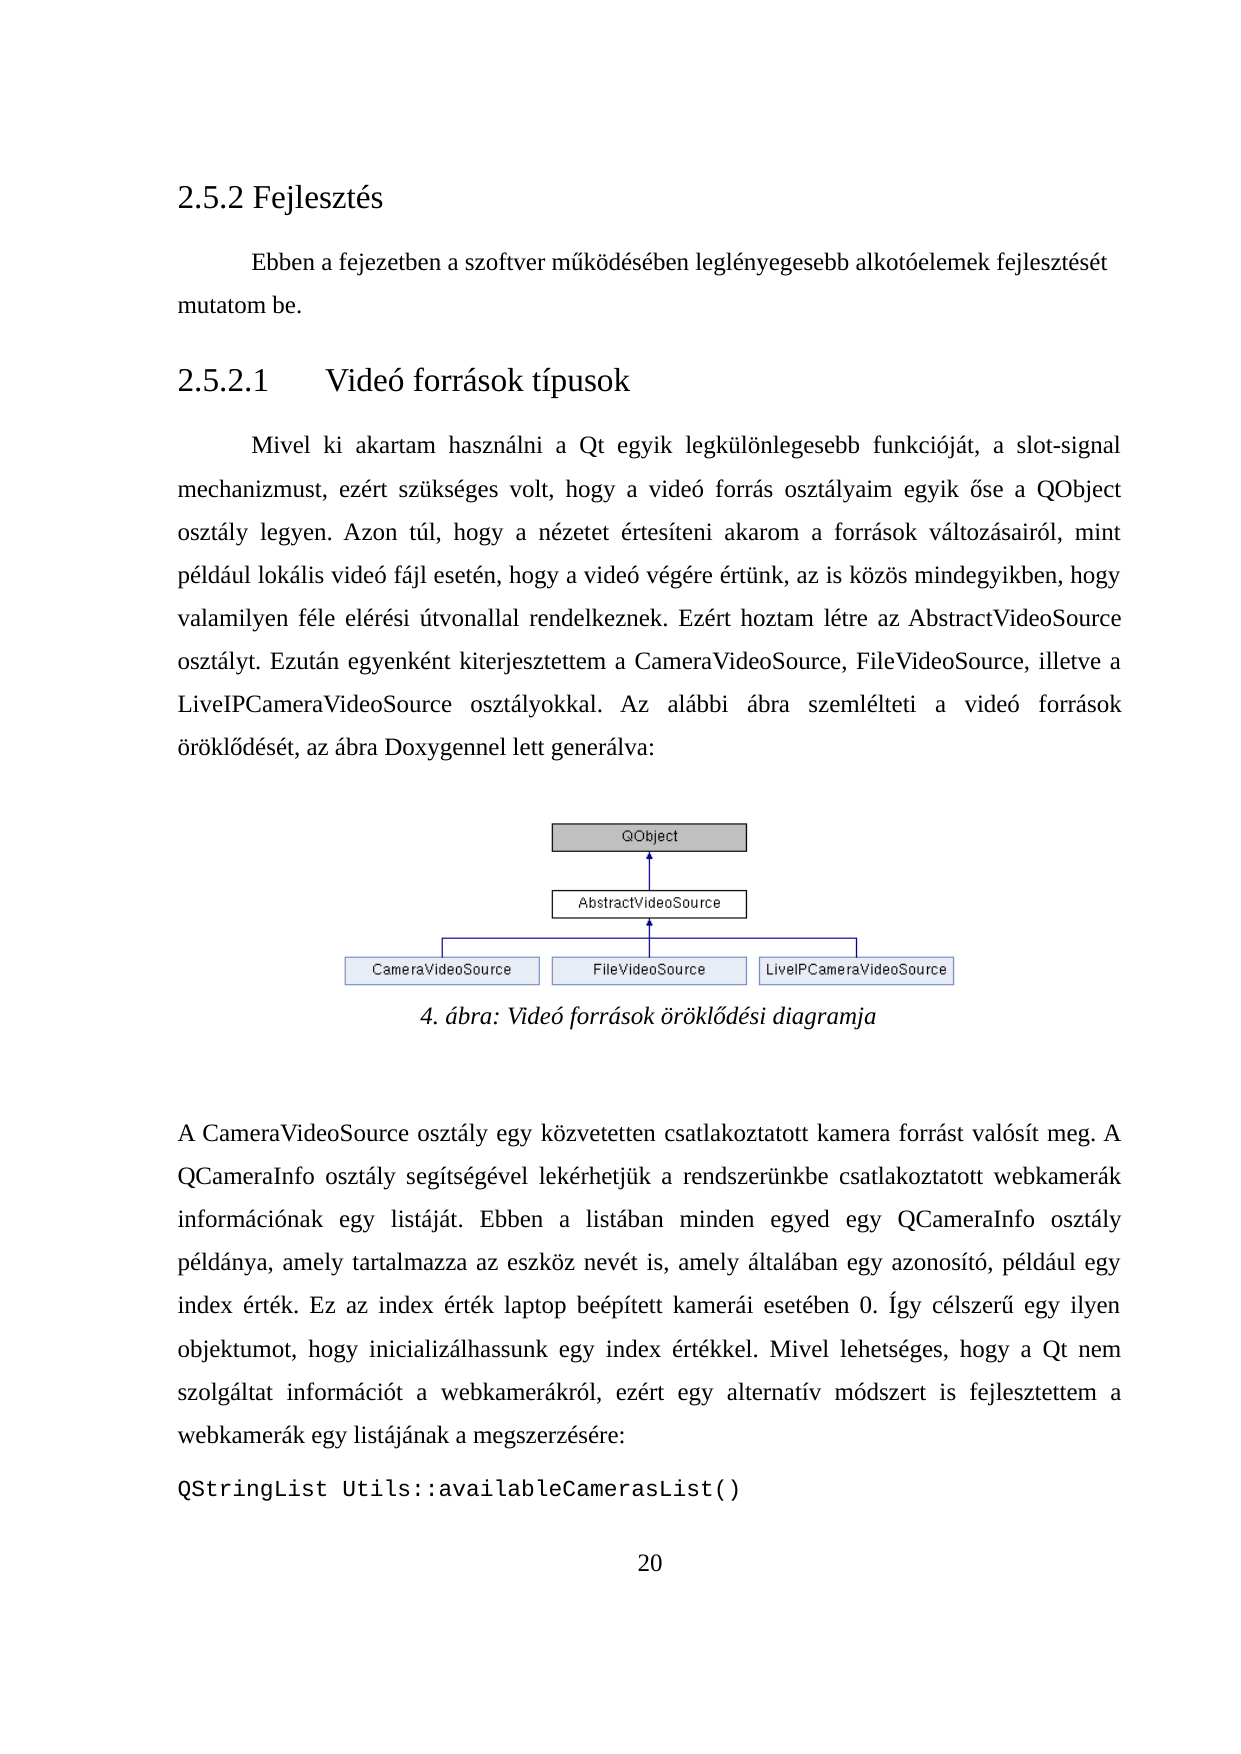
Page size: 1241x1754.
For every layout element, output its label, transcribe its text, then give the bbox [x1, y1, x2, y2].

text Ebben a fejezetben a szoftver működésében leglényegesebb alkotóelemek fejlesztését mutatom be. [177, 247, 1122, 319]
subtitle Fejlesztés [177, 177, 1122, 216]
subtitle Videó források típusok [177, 361, 1122, 399]
text Mivel ki akartam használni a Qt egyik legkülönlegesebb funkcióját, a slot-signal mechanizmust, ezért szükséges volt, hogy a videó forrás osztályaim egyik őse a QObject osztály legyen. Azon túl, hogy a nézetet értesíteni akarom a források változásairól, mint például lokális videó fájl esetén, hogy a videó végére értünk, az is közös mindegyikben, hogy valamilyen féle elérési útvonallal rendelkeznek. Ezért hoztam létre az AbstractVideoSource osztályt. Ezután egyenként kiterjesztettem a CameraVideoSource, FileVideoSource, illetve a LiveIPCameraVideoSource osztályokkal. Az alábbi ábra szemlélteti a videó források öröklődését, az ábra Doxygennel lett generálva: [177, 431, 1122, 761]
text QStringList Utils::availableCamerasList() [177, 1478, 1122, 1503]
picture [327, 802, 972, 1002]
text A CameraVideoSource osztály egy közvetetten csatlakoztatott kamera forrást valósít meg. A QCameraInfo osztály segítségével lekérhetjük a rendszerünkbe csatlakoztatott webkamerák információnak egy listáját. Ebben a listában minden egyed egy QCameraInfo osztály példánya, amely tartalmazza az eszköz nevét is, amely általában egy azonosító, például egy index érték. Ez az index érték laptop beépített kamerái esetében 0. Így célszerű egy ilyen objektumot, hogy inicializálhassunk egy index értékkel. Mivel lehetséges, hogy a Qt nem szolgáltat információt a webkamerákról, ezért egy alternatív módszert is fejlesztettem a webkamerák egy listájának a megszerzésére: [177, 1118, 1122, 1449]
text 4. ábra: Videó források öröklődési diagramja [327, 1002, 972, 1030]
